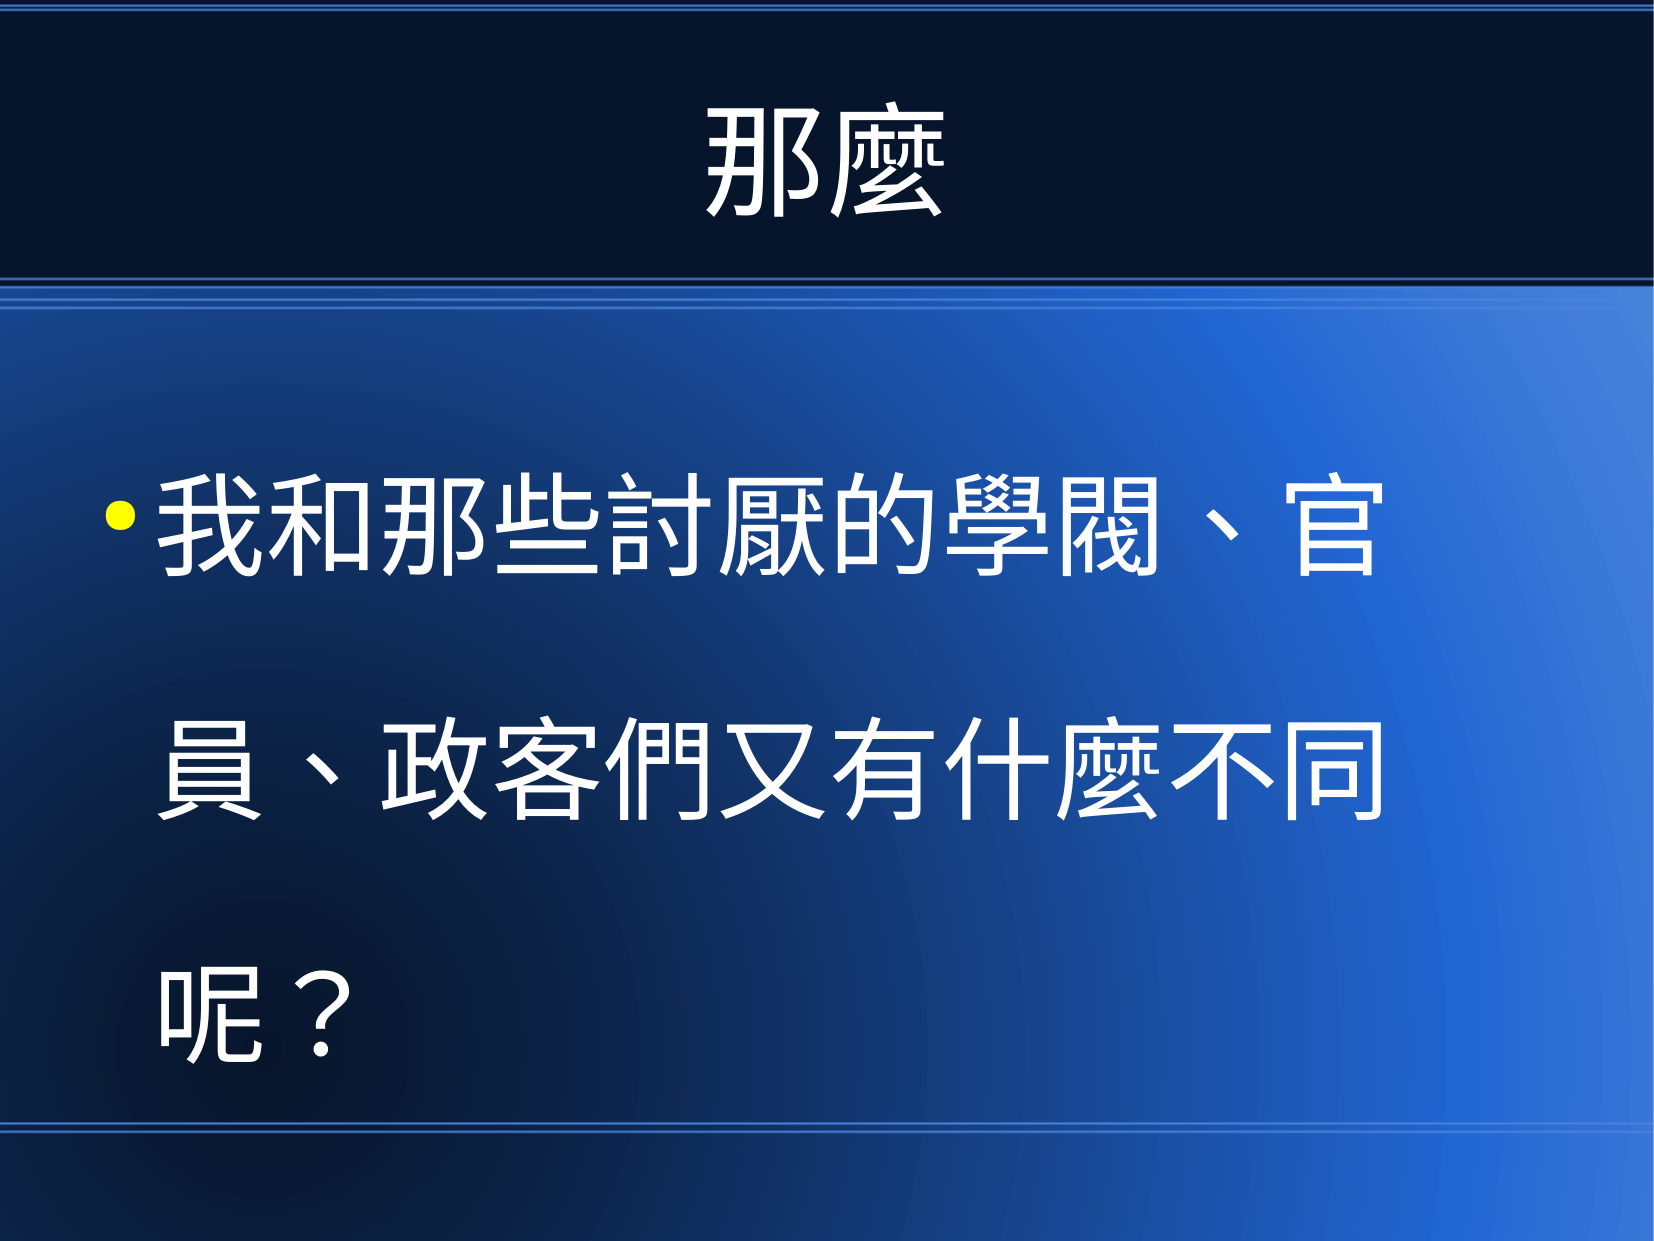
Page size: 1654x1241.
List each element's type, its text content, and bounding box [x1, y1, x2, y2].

picture [0, 0, 1654, 1241]
title 那麼 [82, 49, 1571, 257]
list 我和那些討厭的學閥、官員、政客們又有什麼不同呢？ [82, 355, 1571, 1241]
